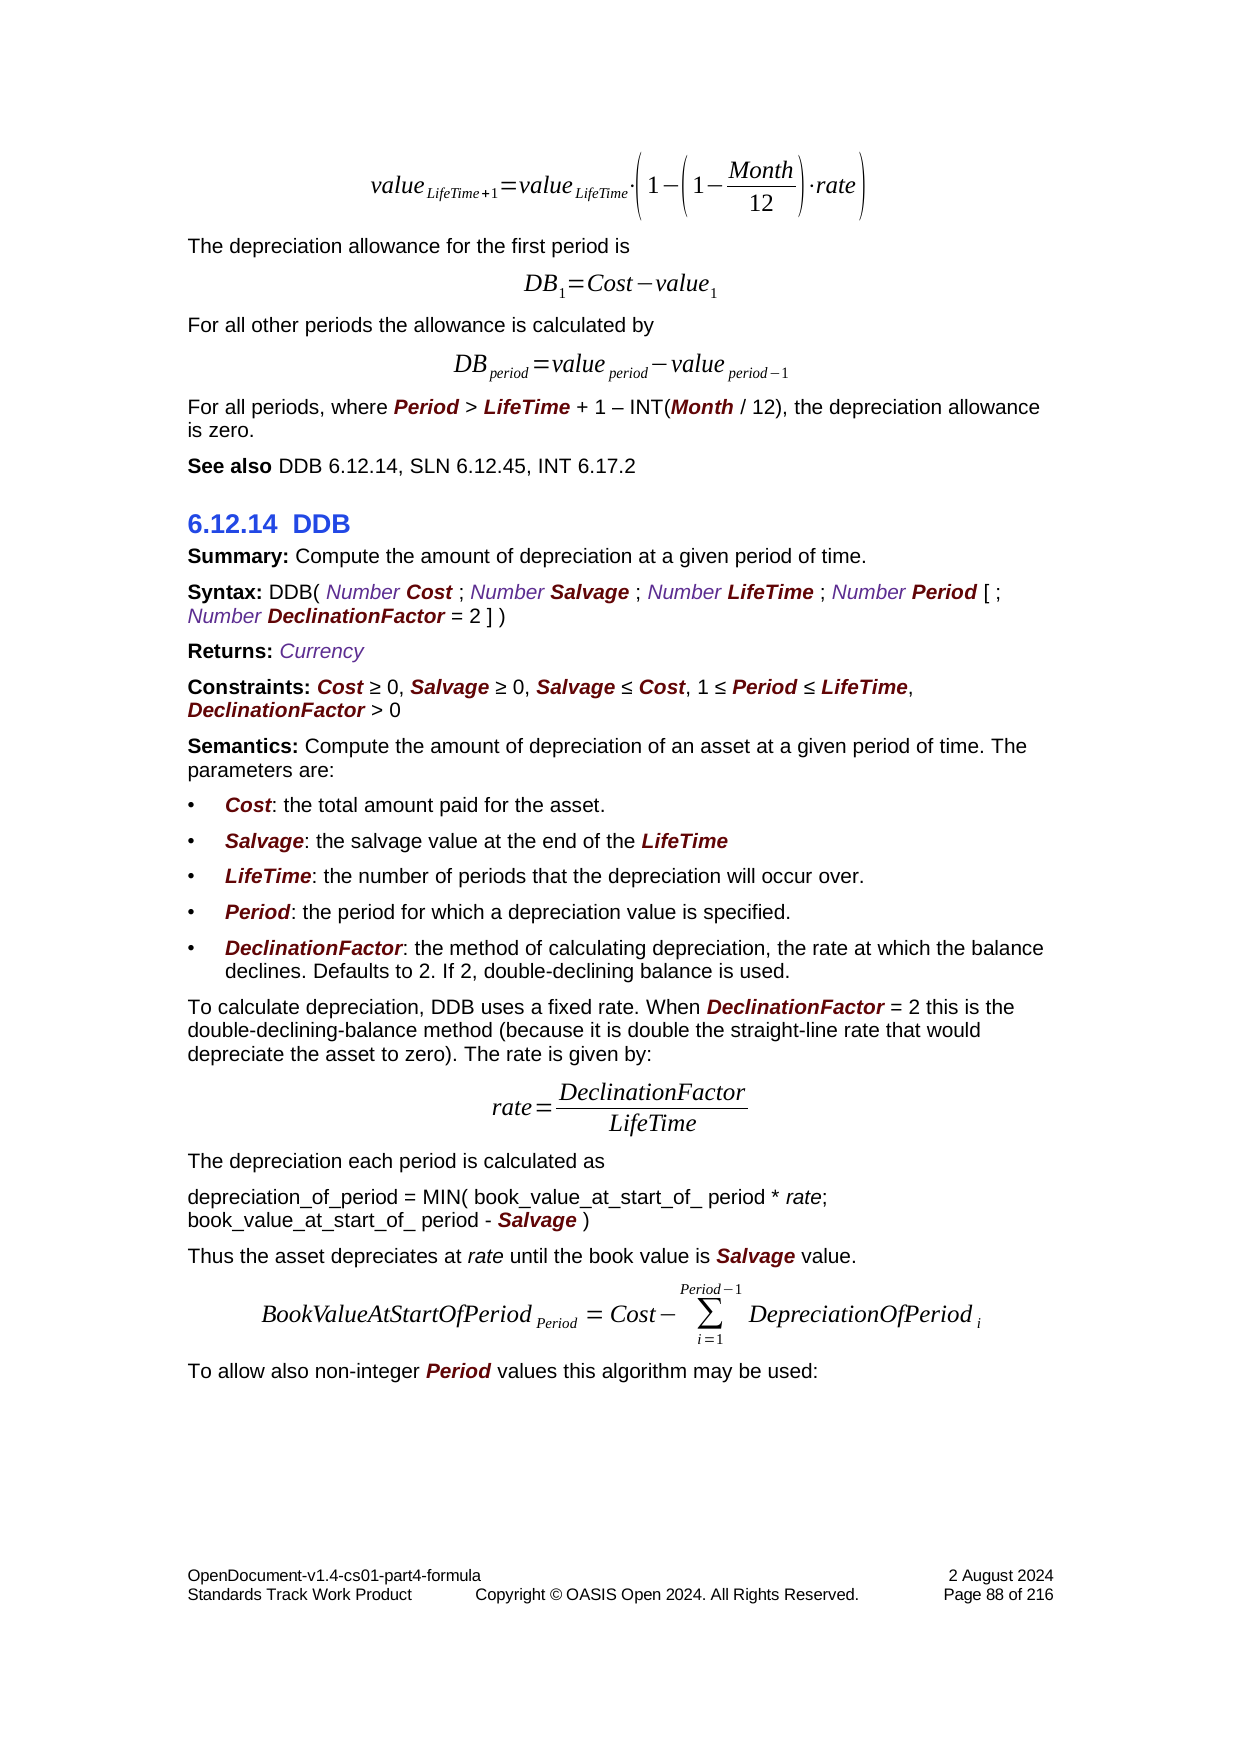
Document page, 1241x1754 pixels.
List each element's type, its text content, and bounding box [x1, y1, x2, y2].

list Cost: the total amount paid for the asset. [187, 794, 1053, 817]
list DeclinationFactor: the method of calculating depreciation, the rate at which the balance declines. Defaults to 2. If 2, double-declining balance is used. [187, 936, 1053, 983]
text For all periods, where Period > LifeTime + 1 – INT(Month / 12), the depreciation allowance is zero. [187, 395, 1053, 442]
text To calculate depreciation, DDB uses a fixed rate. When DeclinationFactor = 2 this is the double-declining-balance method (because it is double the straight-line rate that would depreciate the asset to zero). The rate is given by: [187, 995, 1053, 1066]
text Syntax: DDB( Number Cost ; Number Salvage ; Number LifeTime ; Number Period [ ; Number DeclinationFactor = 2 ] ) [187, 581, 1053, 628]
text See also DDB 6.12.14, SLN 6.12.45, INT 6.17.2 [187, 454, 1053, 478]
text Returns: Currency [187, 640, 1053, 663]
text depreciation_of_period = MIN( book_value_at_start_of_ period * rate; book_value_at_start_of_ period - Salvage ) [187, 1185, 1053, 1232]
text To allow also non-integer Period values this algorithm may be used: [187, 1359, 1053, 1383]
text The depreciation allowance for the first period is [187, 234, 1053, 258]
list LifeTime: the number of periods that the depreciation will occur over. [187, 865, 1053, 888]
text Summary: Compute the amount of depreciation at a given period of time. [187, 545, 1053, 568]
text Semantics: Compute the amount of depreciation of an asset at a given period of time. The parameters are: [187, 734, 1053, 782]
text Constraints: Cost ≥ 0, Salvage ≥ 0, Salvage ≤ Cost, 1 ≤ Period ≤ LifeTime, DeclinationFactor > 0 [187, 675, 1053, 722]
list Salvage: the salvage value at the end of the LifeTime [187, 829, 1053, 853]
text Thus the asset depreciates at rate until the book value is Salvage value. [187, 1244, 1053, 1268]
text The depreciation each period is calculated as [187, 1149, 1053, 1173]
list Period: the period for which a depreciation value is specified. [187, 901, 1053, 924]
subtitle DDB [187, 509, 1053, 539]
text For all other periods the allowance is calculated by [187, 313, 1053, 337]
